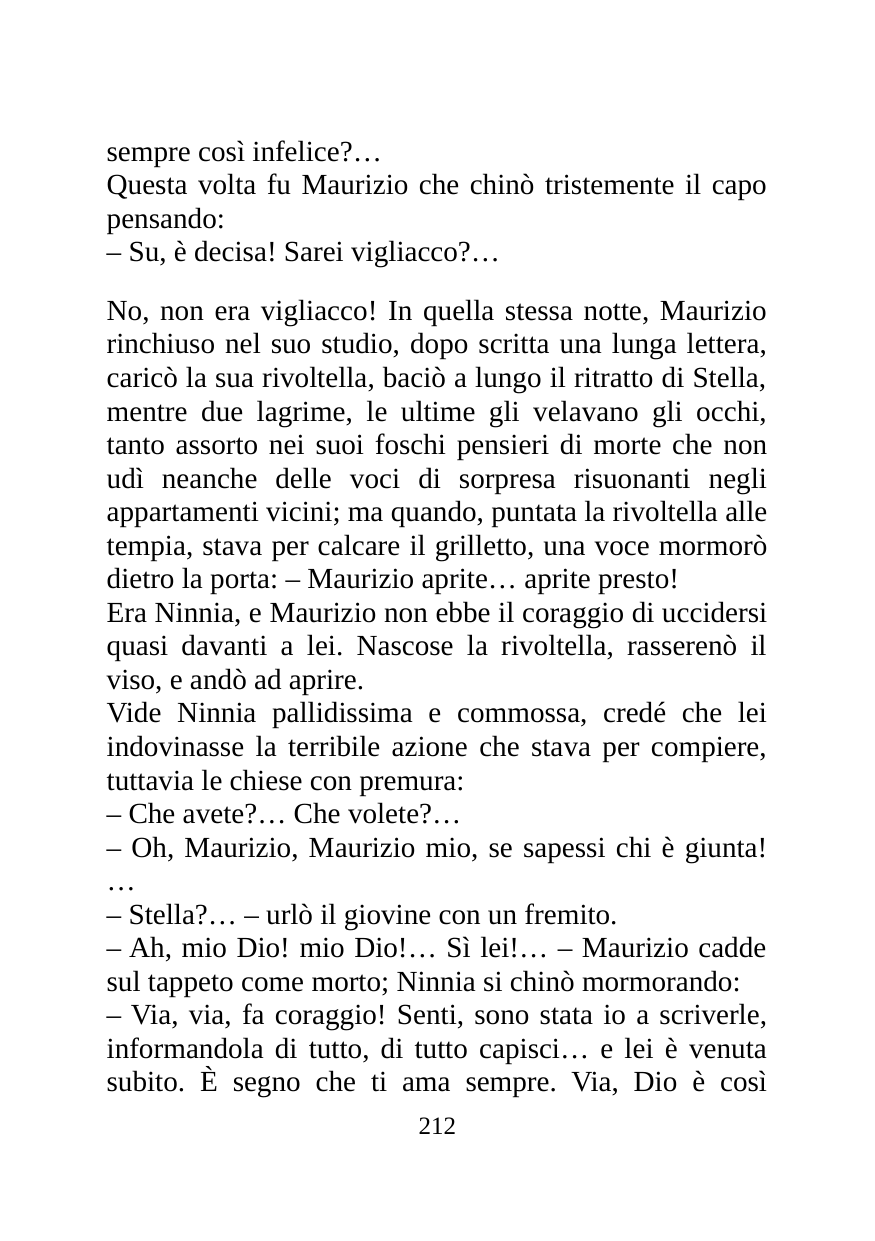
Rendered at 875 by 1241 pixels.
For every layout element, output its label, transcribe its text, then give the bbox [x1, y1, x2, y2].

text – Via, via, fa coraggio! Senti, sono stata io a scriverle, informandola di tutto, di tutto capisci… e lei è venuta subito. È segno che ti ama sempre. Via, Dio è così [106, 997, 768, 1098]
text – Che avete?… Che volete?… [106, 796, 768, 830]
text sempre così infelice?… [106, 134, 768, 167]
text – Su, è decisa! Sarei vigliacco?… [106, 234, 768, 268]
text – Oh, Maurizio, Maurizio mio, se sapessi chi è giunta!… [106, 830, 768, 897]
text Vide Ninnia pallidissima e commossa, credé che lei indovinasse la terribile azione che stava per compiere, tuttavia le chiese con premura: [106, 696, 768, 796]
text Era Ninnia, e Maurizio non ebbe il coraggio di uccidersi quasi davanti a lei. Nascose la rivoltella, rasserenò il viso, e andò ad aprire. [106, 595, 768, 696]
text No, non era vigliacco! In quella stessa notte, Maurizio rinchiuso nel suo studio, dopo scritta una lunga lettera, caricò la sua rivoltella, baciò a lungo il ritratto di Stella, mentre due lagrime, le ultime gli velavano gli occhi, tanto assorto nei suoi foschi pensieri di morte che non udì neanche delle voci di sorpresa risuonanti negli appartamenti vicini; ma quando, puntata la rivoltella alle tempia, stava per calcare il grilletto, una voce mormorò dietro la porta: – Maurizio aprite… aprite presto! [106, 293, 768, 595]
text – Ah, mio Dio! mio Dio!… Sì lei!… – Maurizio cadde sul tappeto come morto; Ninnia si chinò mormorando: [106, 930, 768, 997]
text – Stella?… – urlò il giovine con un fremito. [106, 897, 768, 930]
text Questa volta fu Maurizio che chinò tristemente il capo pensando: [106, 167, 768, 234]
